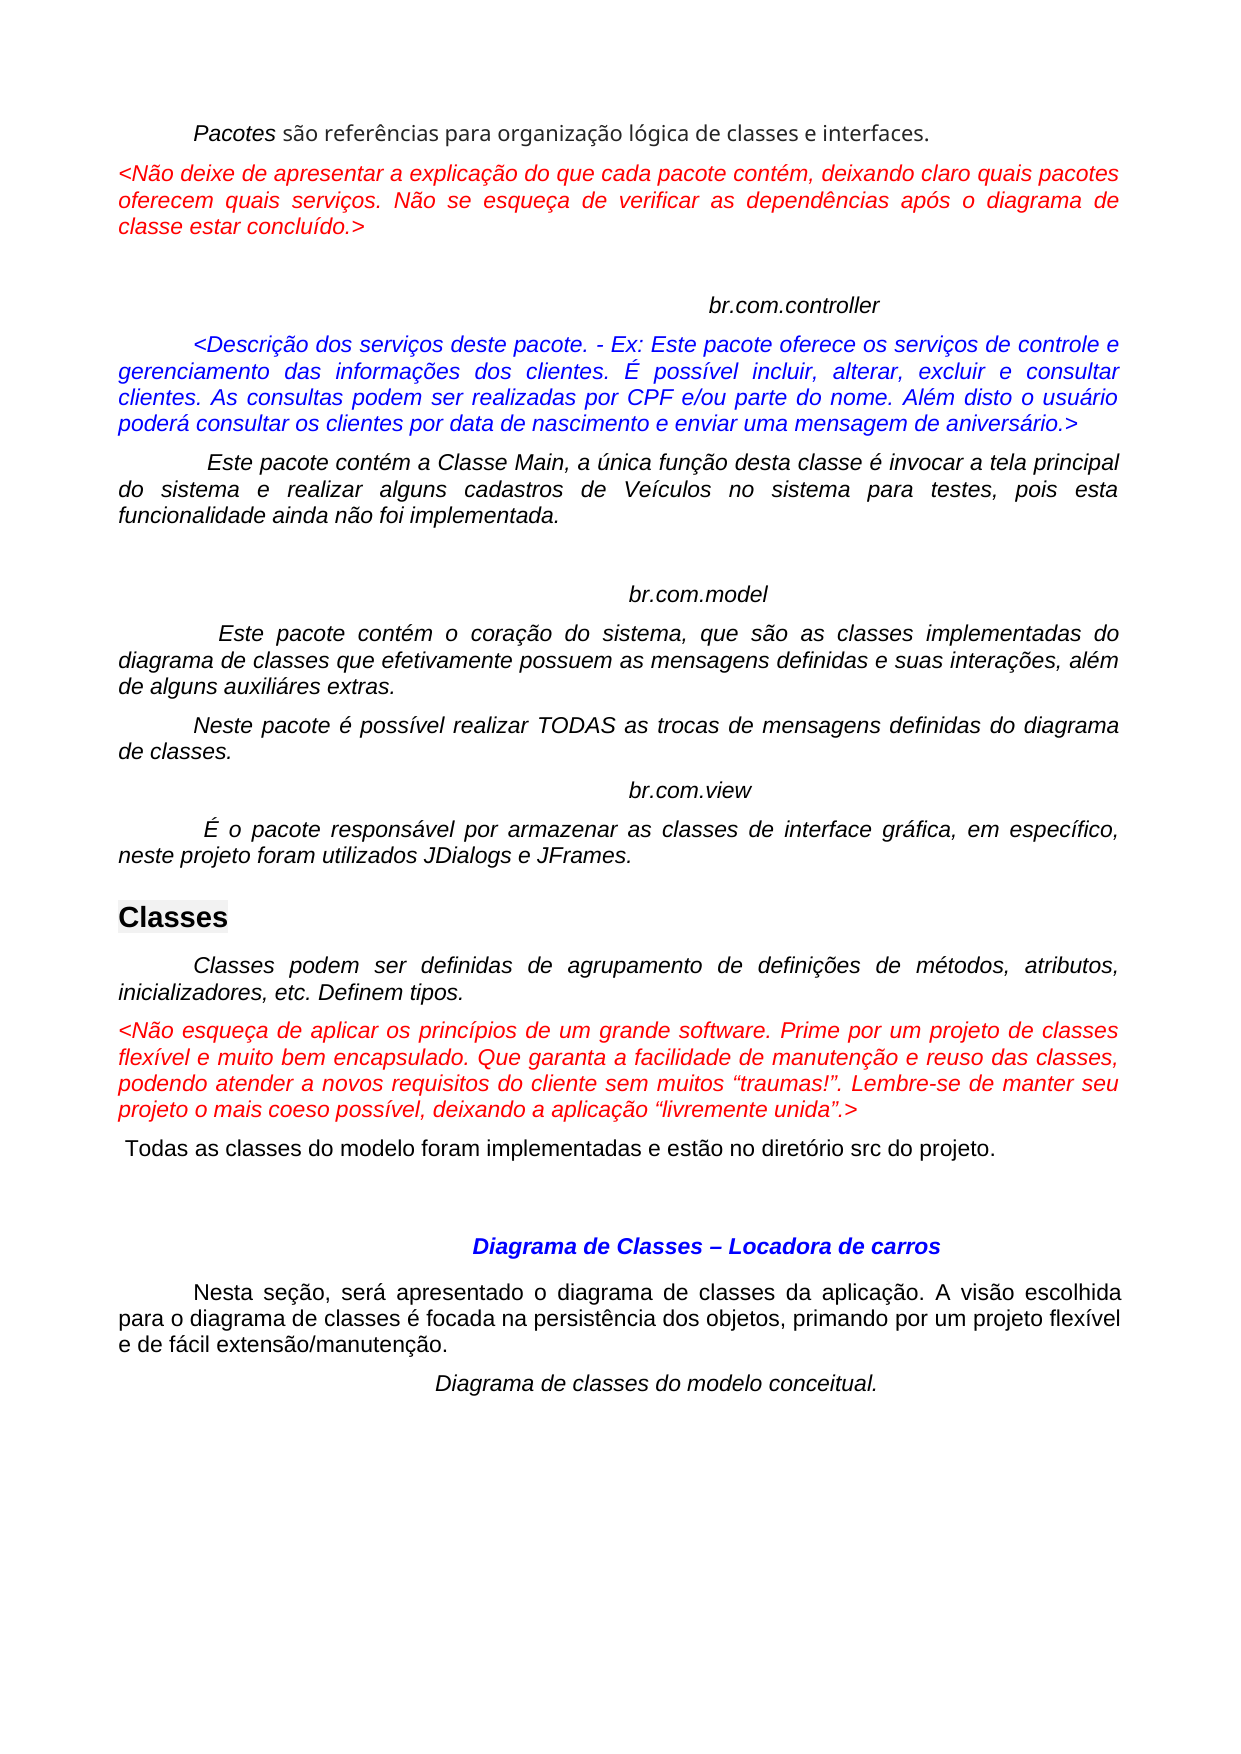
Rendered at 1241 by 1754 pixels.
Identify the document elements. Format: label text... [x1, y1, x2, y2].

text <Descrição dos serviços deste pacote. - Ex: Este pacote oferece os serviços de controle e gerenciamento das informações dos clientes. É possível incluir, alterar, excluir e consultar clientes. As consultas podem ser realizadas por CPF e/ou parte do nome. Além disto o usuário poderá consultar os clientes por data de nascimento e enviar uma mensagem de aniversário.> [118, 331, 1122, 437]
text Neste pacote é possível realizar TODAS as trocas de mensagens definidas do diagrama de classes. [118, 712, 1122, 764]
text br.com.view [118, 777, 1122, 803]
text Diagrama de classes do modelo conceitual. [118, 1370, 1122, 1396]
text Este pacote contém a Classe Main, a única função desta classe é invocar a tela principal do sistema e realizar alguns cadastros de Veículos no sistema para testes, pois esta funcionalidade ainda não foi implementada. [118, 449, 1122, 528]
text Todas as classes do modelo foram implementadas e estão no diretório src do projeto. [118, 1135, 1122, 1162]
text br.com.controller [118, 292, 1122, 319]
text <Não deixe de apresentar a explicação do que cada pacote contém, deixando claro quais pacotes oferecem quais serviços. Não se esqueça de verificar as dependências após o diagrama de classe estar concluído.> [118, 160, 1122, 239]
text Classes [118, 900, 1122, 933]
text Pacotes são referências para organização lógica de classes e interfaces. [118, 118, 1122, 148]
text Este pacote contém o coração do sistema, que são as classes implementadas do diagrama de classes que efetivamente possuem as mensagens definidas e suas interações, além de alguns auxiliáres extras. [118, 620, 1122, 699]
text É o pacote responsável por armazenar as classes de interface gráfica, em específico, neste projeto foram utilizados JDialogs e JFrames. [118, 816, 1122, 868]
text <Não esqueça de aplicar os princípios de um grande software. Prime por um projeto de classes flexível e muito bem encapsulado. Que garanta a facilidade de manutenção e reuso das classes, podendo atender a novos requisitos do cliente sem muitos “traumas!”. Lembre-se de manter seu projeto o mais coeso possível, deixando a aplicação “livremente unida”.> [118, 1017, 1122, 1123]
text Nesta seção, será apresentado o diagrama de classes da aplicação. A visão escolhida para o diagrama de classes é focada na persistência dos objetos, primando por um projeto flexível e de fácil extensão/manutenção. [118, 1278, 1122, 1357]
text br.com.model [118, 581, 1122, 608]
text Classes podem ser definidas de agrupamento de definições de métodos, atributos, inicializadores, etc. Definem tipos. [118, 952, 1122, 1005]
text Diagrama de Classes – Locadora de carros [118, 1233, 1122, 1260]
